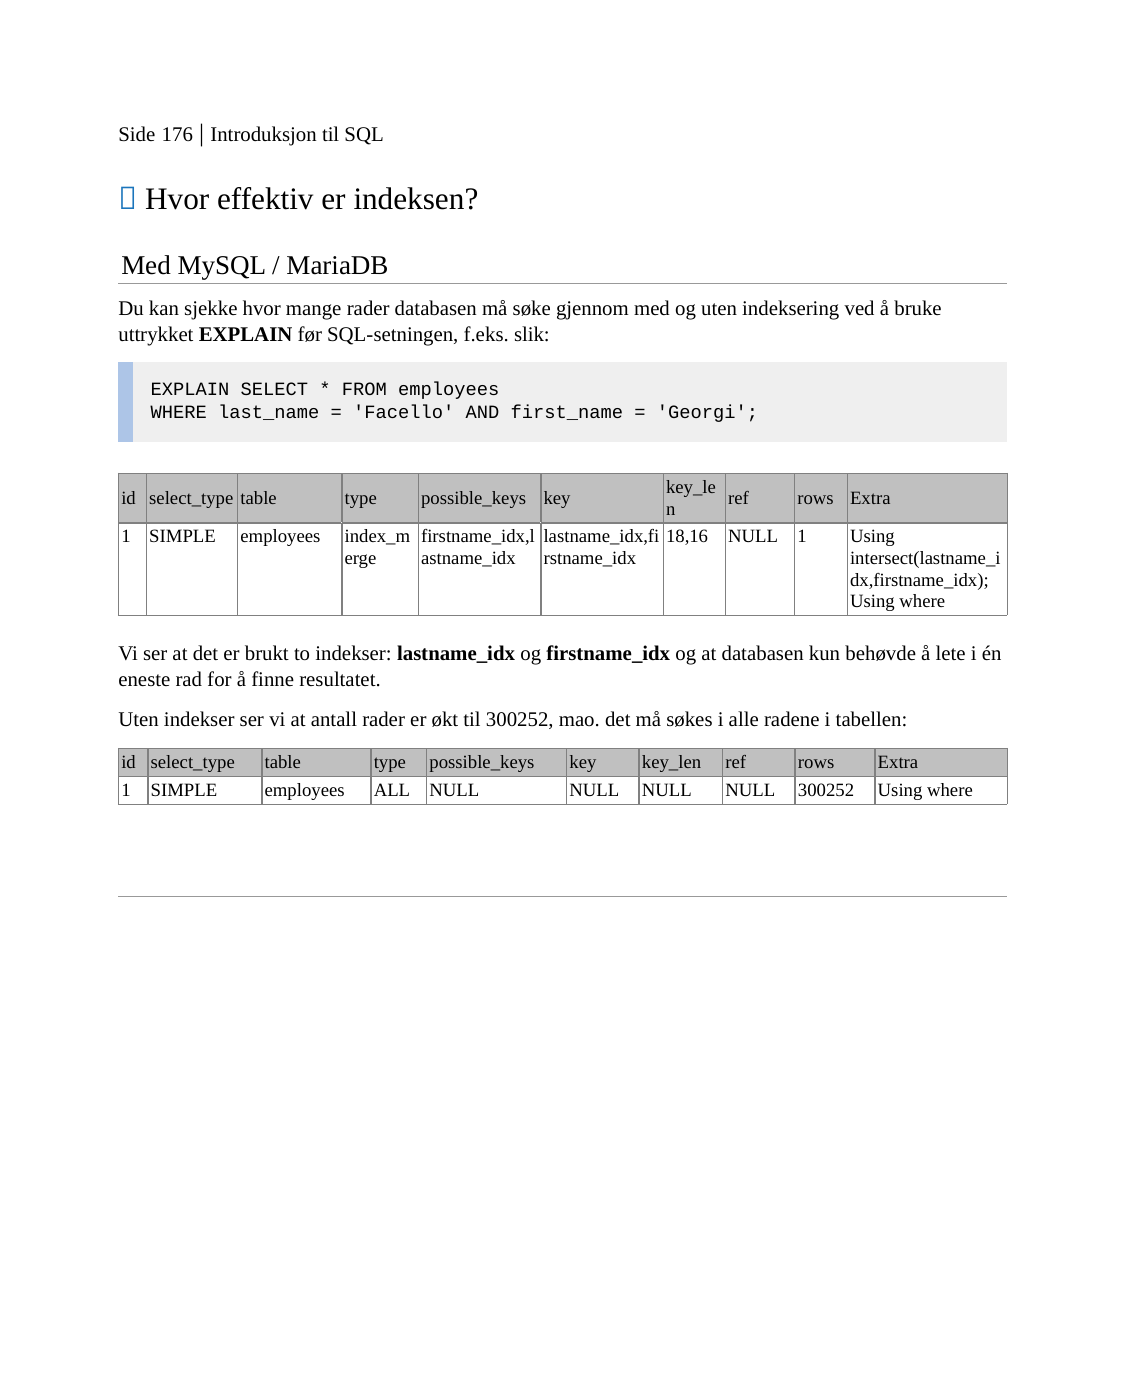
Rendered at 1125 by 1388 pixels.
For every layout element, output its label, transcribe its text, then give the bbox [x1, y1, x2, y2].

table_header type [343, 474, 418, 522]
table_cell NULL [640, 777, 722, 803]
table_cell NULL [427, 777, 566, 803]
table_cell ALL [372, 777, 426, 803]
table_header possible_keys [419, 474, 540, 522]
table_header key [567, 749, 638, 776]
table_header select_type [149, 749, 261, 776]
text EXPLAIN SELECT * FROM employees WHERE last_name = 'Facello' AND first_name = 'Georgi'; [133, 362, 1007, 442]
table_header id [119, 474, 146, 522]
table_cell 1 [119, 524, 146, 614]
table_header ref [723, 749, 794, 776]
table_cell 1 [119, 777, 147, 803]
table_cell 18,16 [664, 524, 725, 614]
table_cell SIMPLE [147, 524, 237, 614]
table_header key_len [664, 474, 725, 522]
table_cell firstname_idx,lastname_idx [419, 524, 540, 614]
table_header rows [796, 749, 874, 776]
table_cell Using where [876, 777, 1007, 803]
text Vi ser at det er brukt to indekser: lastname_idx og firstname_idx og at databasen kun behøvde å lete i én eneste rad for å finne resultatet. [118, 616, 1007, 691]
table_cell lastname_idx,firstname_idx [542, 524, 663, 614]
table_cell employees [263, 777, 370, 803]
table_cell Using intersect(lastname_idx,firstname_idx); Using where [848, 524, 1007, 614]
table_cell 1 [795, 524, 847, 614]
table_header key [542, 474, 663, 522]
table_cell NULL [723, 777, 794, 803]
table_header rows [795, 474, 847, 522]
table_header table [263, 749, 370, 776]
subtitle  Hvor effektiv er indeksen? [118, 176, 1007, 219]
table_cell SIMPLE [149, 777, 261, 803]
table_header select_type [147, 474, 237, 522]
text Uten indekser ser vi at antall rader er økt til 300252, mao. det må søkes i alle radene i tabellen: [118, 707, 1007, 731]
table_cell employees [238, 524, 341, 614]
text Du kan sjekke hvor mange rader databasen må søke gjennom med og uten indeksering ved å bruke uttrykket EXPLAIN før SQL-setningen, f.eks. slik: [118, 296, 1007, 346]
table_header id [119, 749, 147, 776]
table_header type [372, 749, 426, 776]
table_header key_len [640, 749, 722, 776]
table_header possible_keys [427, 749, 566, 776]
subtitle Med MySQL / MariaDB [118, 246, 1007, 283]
table_header Extra [876, 749, 1007, 776]
table_cell index_merge [343, 524, 418, 614]
table_header ref [726, 474, 794, 522]
table_header Extra [848, 474, 1007, 522]
table_cell NULL [726, 524, 794, 614]
table_cell 300252 [796, 777, 874, 803]
table_cell NULL [567, 777, 638, 803]
table_header table [238, 474, 341, 522]
